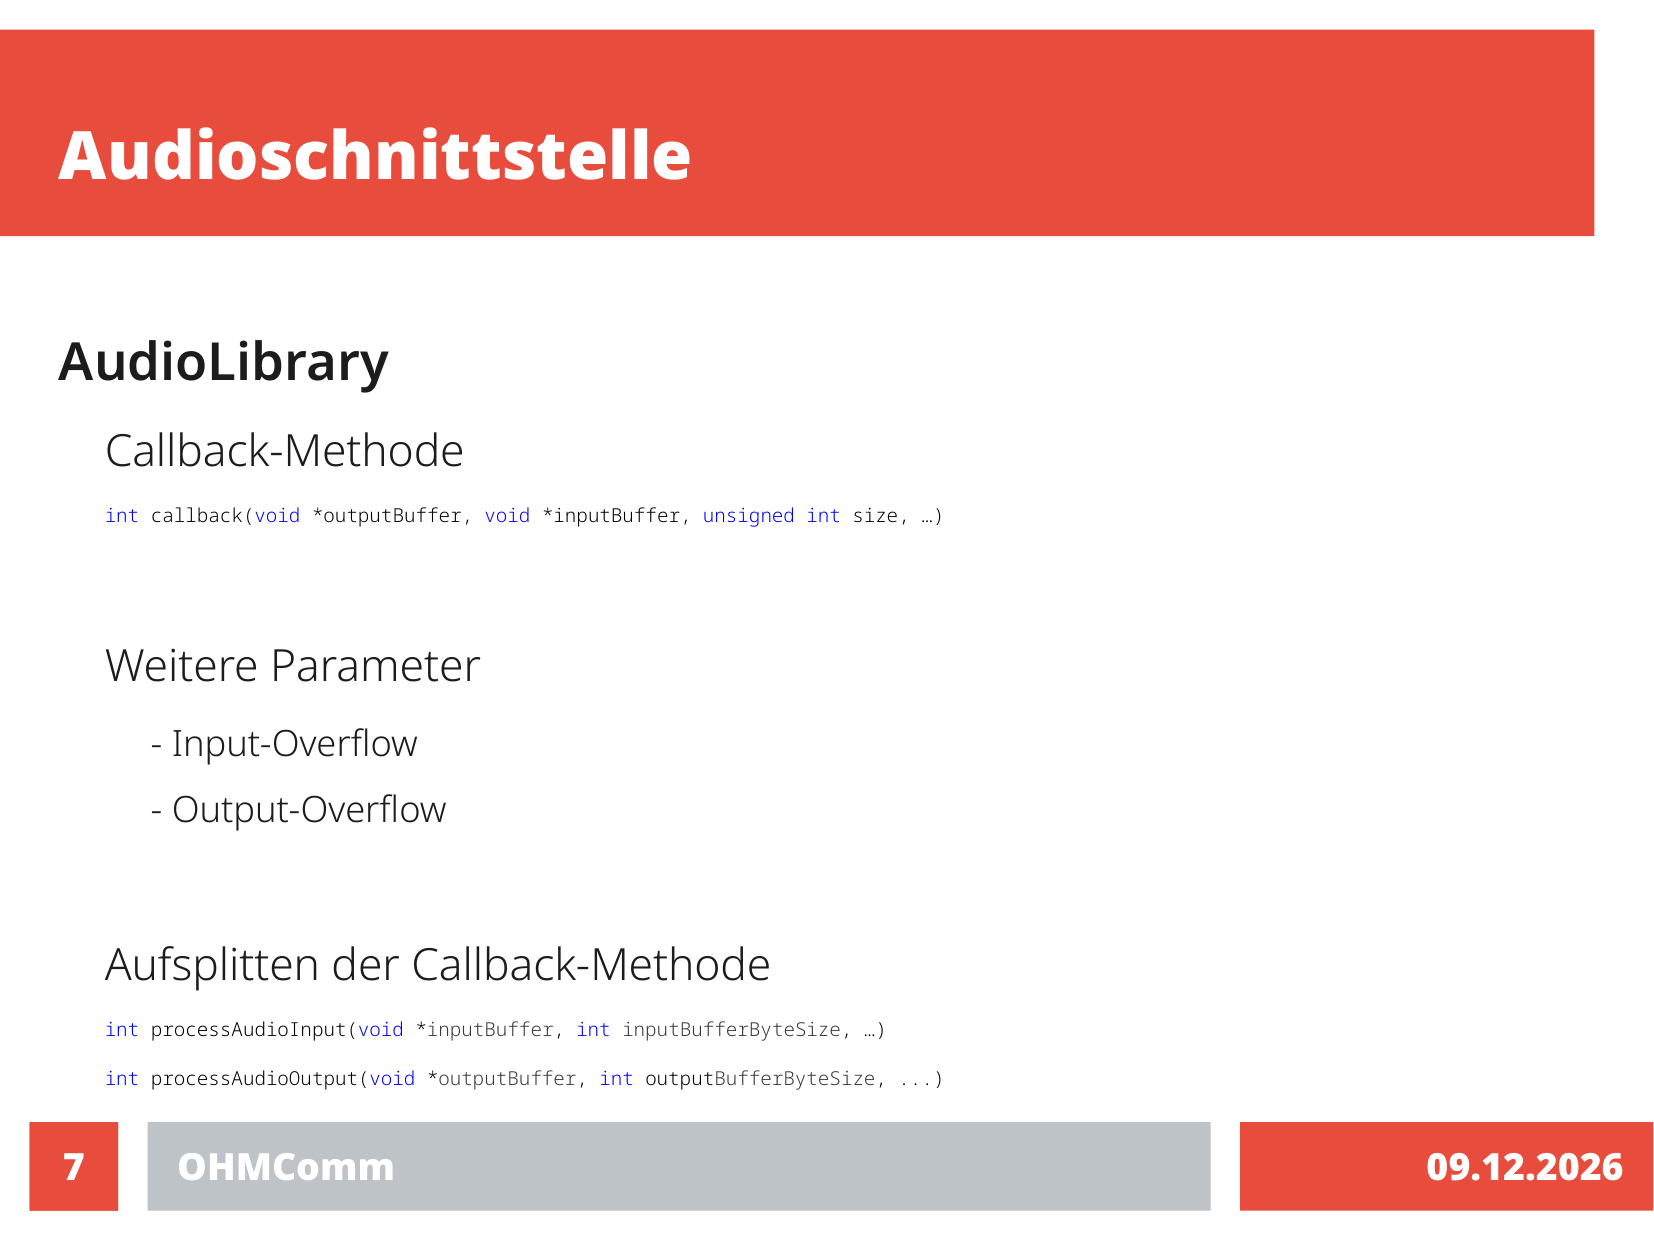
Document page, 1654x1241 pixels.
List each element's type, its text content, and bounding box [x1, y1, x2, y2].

list AudioLibrary Callback-Methode int callback(void *outputBuffer, void *inputBuffer, unsigned int size, …) Weitere Parameter - Input-Overflow - Output-Overflow Aufsplitten der Callback-Methode int processAudioInput(void *inputBuffer, int inputBufferByteSize, …) int processAudioOutput(void *outputBuffer, int outputBufferByteSize, ...) [59, 324, 1565, 1093]
title Audioschnittstelle [59, 66, 1595, 200]
